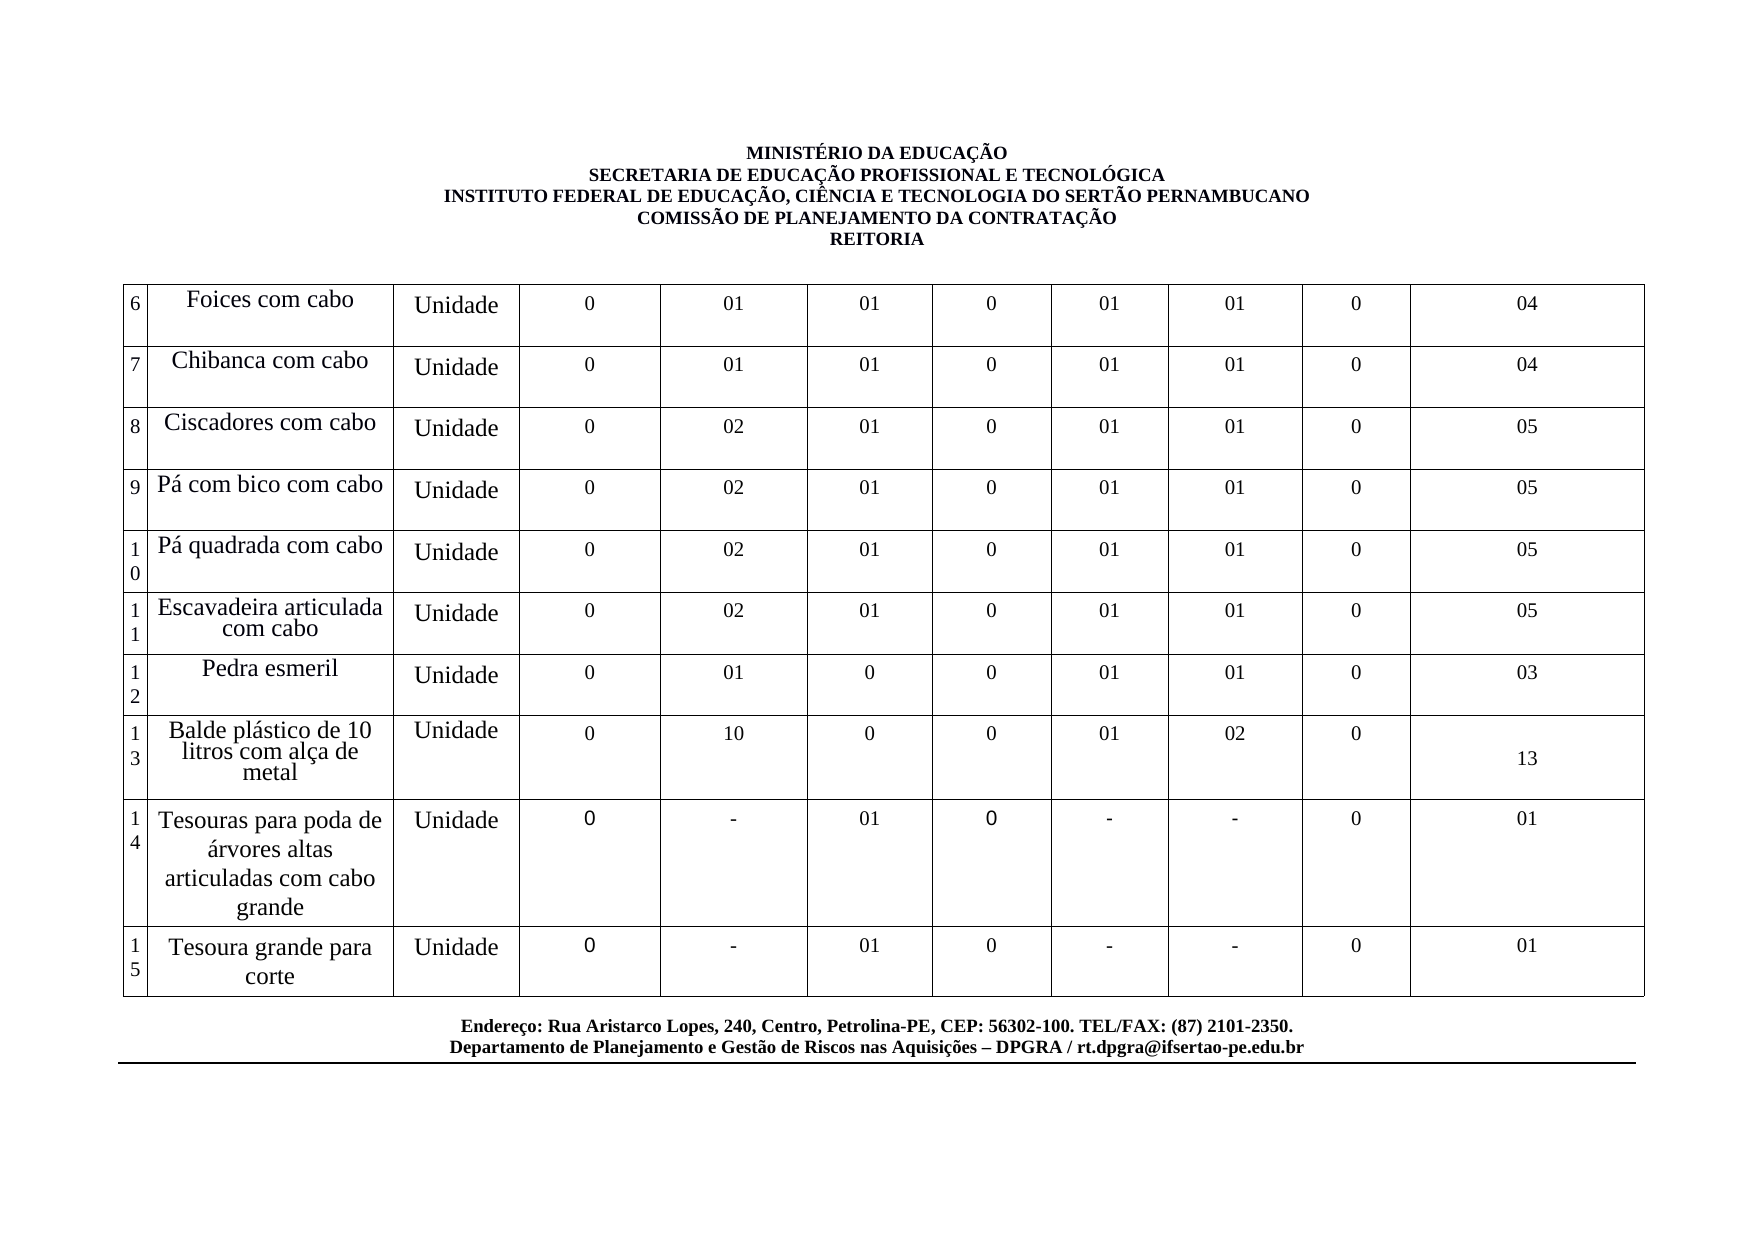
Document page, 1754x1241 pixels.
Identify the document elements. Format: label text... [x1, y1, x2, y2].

table_cell Balde plástico de 10 litros com alça de metal [148, 716, 393, 799]
table_cell 04 [1411, 285, 1644, 346]
table_cell 0 [1303, 285, 1410, 346]
table_cell 14 [124, 800, 147, 926]
table_cell 0 [808, 716, 932, 799]
table_cell 0 [1303, 800, 1410, 926]
table_cell 01 [808, 531, 932, 592]
table_cell - [1169, 800, 1302, 926]
table_cell 01 [1169, 285, 1302, 346]
table_cell Pá quadrada com cabo [148, 531, 393, 592]
table_cell 01 [1169, 408, 1302, 469]
table_cell 0 [1303, 470, 1410, 530]
table_cell 0 [520, 593, 660, 653]
table_cell 05 [1411, 470, 1644, 530]
table_cell Unidade [394, 531, 519, 592]
table_cell 03 [1411, 655, 1644, 715]
table_cell Unidade [394, 655, 519, 715]
table_cell Unidade [394, 470, 519, 530]
table_cell 8 [124, 408, 147, 469]
table_cell 0 [1303, 408, 1410, 469]
table_cell 0 [933, 716, 1051, 799]
table_cell 01 [1411, 800, 1644, 926]
table_cell 01 [1169, 531, 1302, 592]
table_cell 6 [124, 285, 147, 346]
table_cell - [1052, 800, 1168, 926]
table_cell 0 [520, 531, 660, 592]
table_cell 01 [808, 593, 932, 653]
table_cell Unidade [394, 593, 519, 653]
table_cell 01 [1169, 593, 1302, 653]
table_cell 0 [520, 927, 660, 996]
table_cell 0 [1303, 531, 1410, 592]
table_cell 01 [661, 347, 807, 407]
table_cell 0 [520, 408, 660, 469]
table_cell 05 [1411, 593, 1644, 653]
table_cell 0 [520, 470, 660, 530]
table_cell 13 [1411, 716, 1644, 799]
table_cell 05 [1411, 408, 1644, 469]
table_cell 0 [933, 285, 1051, 346]
table_cell 15 [124, 927, 147, 996]
table_cell 12 [124, 655, 147, 715]
table_cell Tesouras para poda de árvores altas articuladas com cabo grande [148, 800, 393, 926]
table_cell Unidade [394, 347, 519, 407]
table_cell 01 [808, 470, 932, 530]
table_cell 02 [661, 470, 807, 530]
table_cell 01 [808, 408, 932, 469]
table_cell 0 [520, 347, 660, 407]
table_cell 01 [1052, 716, 1168, 799]
table_cell 01 [1052, 531, 1168, 592]
table_cell Ciscadores com cabo [148, 408, 393, 469]
table_cell 11 [124, 593, 147, 653]
table_cell 01 [808, 285, 932, 346]
table_cell 04 [1411, 347, 1644, 407]
table_cell Tesoura grande para corte [148, 927, 393, 996]
table_cell Unidade [394, 285, 519, 346]
table_cell 10 [661, 716, 807, 799]
table_cell Unidade [394, 716, 519, 799]
table_cell 0 [520, 285, 660, 346]
table_cell Unidade [394, 800, 519, 926]
table_cell - [1169, 927, 1302, 996]
table_cell Pedra esmeril [148, 655, 393, 715]
table_cell 01 [808, 347, 932, 407]
table_cell 0 [520, 800, 660, 926]
table_cell 0 [933, 470, 1051, 530]
table_cell 01 [1169, 470, 1302, 530]
table_cell 0 [1303, 593, 1410, 653]
table_cell 01 [1052, 655, 1168, 715]
table_cell 01 [661, 655, 807, 715]
table_cell 0 [1303, 716, 1410, 799]
table_cell 0 [808, 655, 932, 715]
table_cell 0 [933, 800, 1051, 926]
table_cell 01 [1052, 285, 1168, 346]
table_cell Foices com cabo [148, 285, 393, 346]
table_cell 0 [933, 927, 1051, 996]
table_cell Escavadeira articulada com cabo [148, 593, 393, 653]
table_cell 0 [520, 655, 660, 715]
table_cell - [1052, 927, 1168, 996]
table_cell 0 [933, 408, 1051, 469]
table_cell 01 [661, 285, 807, 346]
table_cell 10 [124, 531, 147, 592]
table_cell Chibanca com cabo [148, 347, 393, 407]
table_cell 01 [808, 927, 932, 996]
table_cell 01 [1052, 470, 1168, 530]
table_cell Unidade [394, 408, 519, 469]
table_cell - [661, 927, 807, 996]
table_cell 7 [124, 347, 147, 407]
table_cell 0 [933, 593, 1051, 653]
table_cell 02 [661, 408, 807, 469]
table_cell 01 [808, 800, 932, 926]
table_cell 01 [1169, 655, 1302, 715]
table_cell 02 [661, 593, 807, 653]
table_cell 01 [1052, 347, 1168, 407]
table_cell 01 [1169, 347, 1302, 407]
table_cell 0 [933, 655, 1051, 715]
table_cell - [661, 800, 807, 926]
table_cell 02 [1169, 716, 1302, 799]
table_cell 9 [124, 470, 147, 530]
table_cell 0 [1303, 347, 1410, 407]
table_cell 0 [1303, 655, 1410, 715]
table_cell Pá com bico com cabo [148, 470, 393, 530]
table_cell 02 [661, 531, 807, 592]
table_cell 01 [1052, 408, 1168, 469]
table_cell 01 [1411, 927, 1644, 996]
table_cell 0 [520, 716, 660, 799]
table_cell Unidade [394, 927, 519, 996]
table_cell 01 [1052, 593, 1168, 653]
table_cell 13 [124, 716, 147, 799]
table_cell 05 [1411, 531, 1644, 592]
table_cell 0 [933, 347, 1051, 407]
table_cell 0 [1303, 927, 1410, 996]
table_cell 0 [933, 531, 1051, 592]
